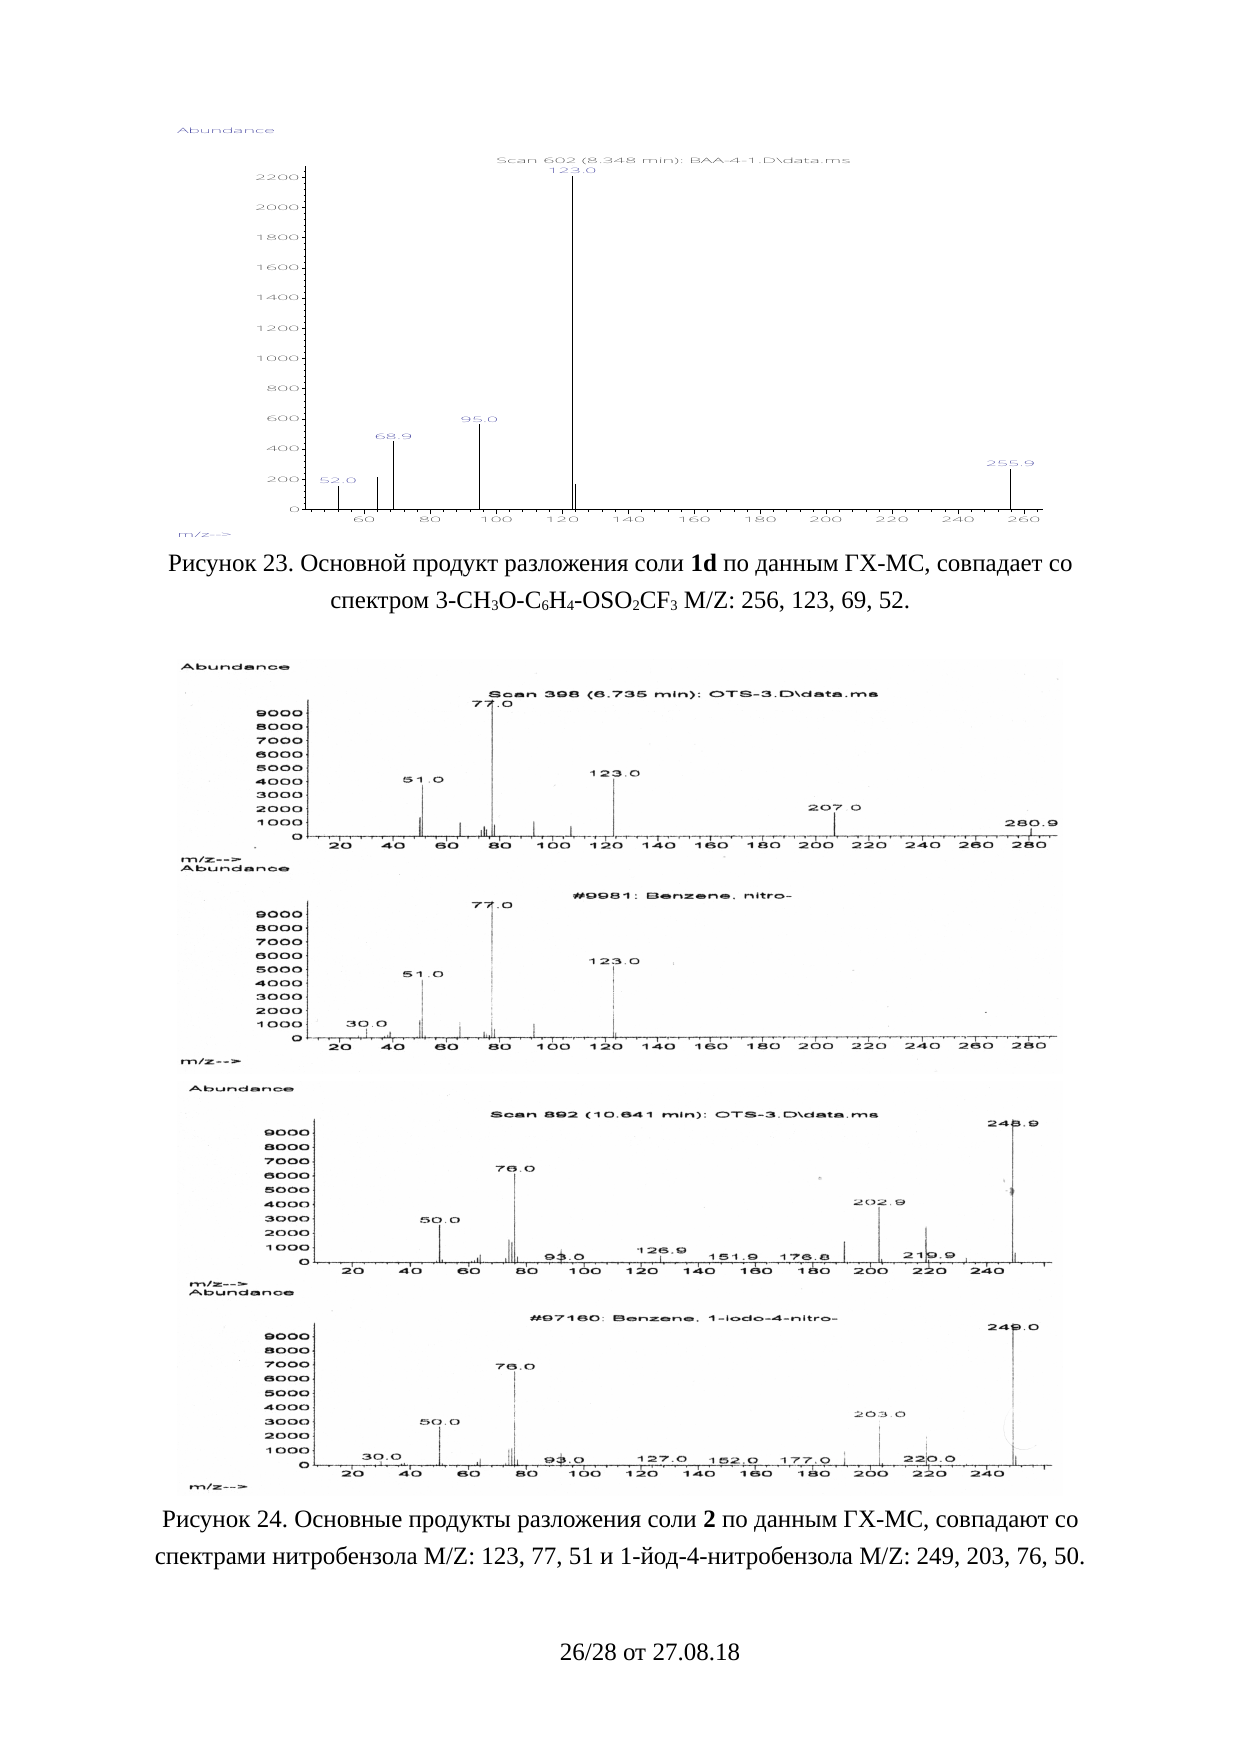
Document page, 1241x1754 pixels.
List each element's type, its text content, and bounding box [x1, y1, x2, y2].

text Рисунок 24. Основные продукты разложения соли 2 по данным ГХ-МС, совпадают со спектрами нитробензола M/Z: 123, 77, 51 и 1-йод-4-нитробензола M/Z: 249, 203, 76, 50. [118, 1504, 1122, 1570]
text Рисунок 23. Основной продукт разложения соли 1d по данным ГХ-МС, совпадает со спектром 3-CH3O-C6H4-OSO2CF3 M/Z: 256, 123, 69, 52. [118, 548, 1122, 614]
picture [177, 1081, 1063, 1496]
picture [177, 659, 1063, 1074]
